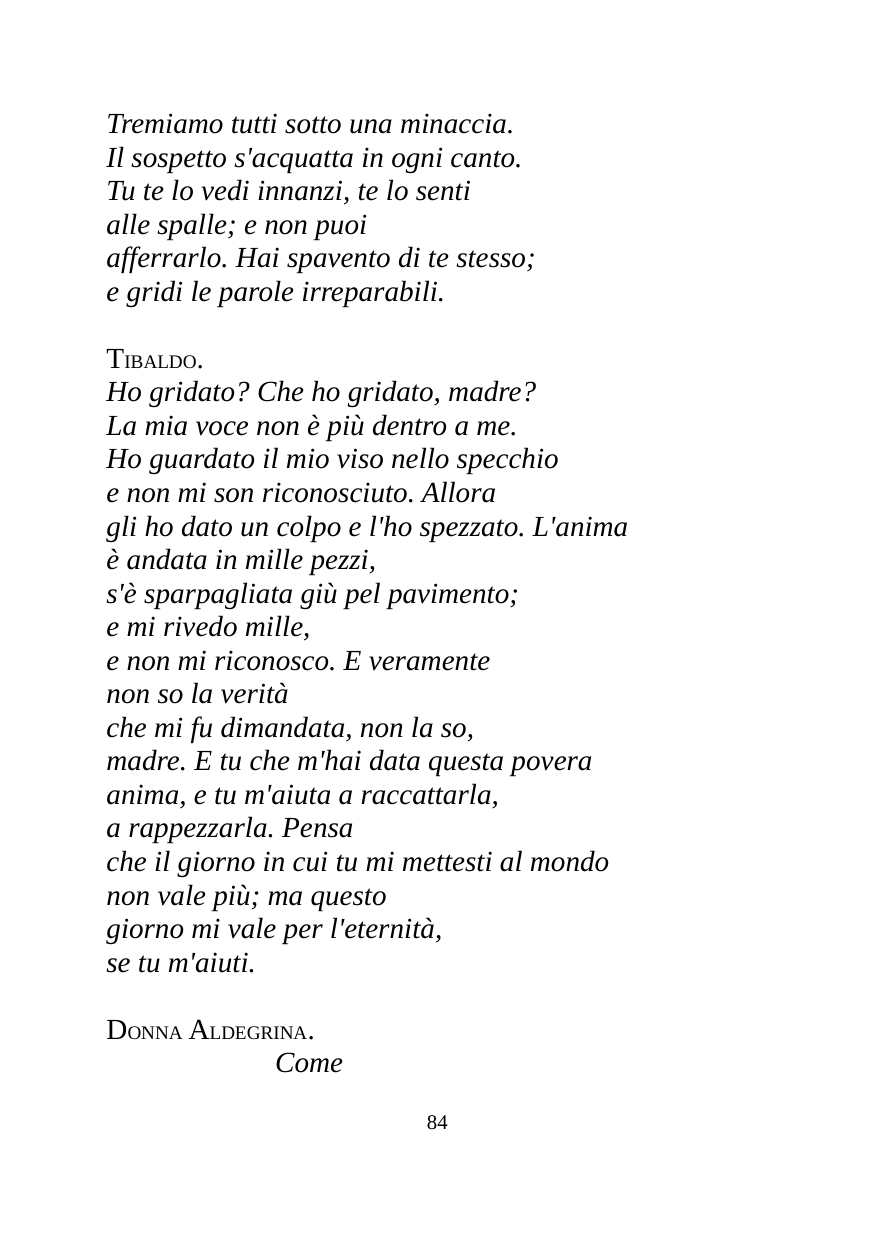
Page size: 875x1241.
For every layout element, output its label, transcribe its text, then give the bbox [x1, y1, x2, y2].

text gli ho dato un colpo e l'ho spezzato. L'anima [106, 509, 768, 542]
text Tu te lo vedi innanzi, te lo senti [106, 173, 768, 207]
text Ho guardato il mio viso nello specchio [106, 442, 768, 475]
text che il giorno in cui tu mi mettesti al mondo [106, 844, 768, 878]
text è andata in mille pezzi, [106, 542, 768, 576]
text non so la verità [106, 676, 768, 710]
text a rappezzarla. Pensa [106, 811, 768, 844]
text Ho gridato? Che ho gridato, madre? [106, 374, 768, 408]
text Tibaldo. [106, 341, 768, 374]
text non vale più; ma questo [106, 878, 768, 911]
text e gridi le parole irreparabili. [106, 274, 768, 307]
text madre. E tu che m'hai data questa povera [106, 743, 768, 777]
text Il sospetto s'acquatta in ogni canto. [106, 140, 768, 173]
text Donna Aldegrina. [106, 1012, 768, 1045]
text afferrarlo. Hai spavento di te stesso; [106, 240, 768, 274]
text e non mi son riconosciuto. Allora [106, 475, 768, 509]
text anima, e tu m'aiuta a raccattarla, [106, 777, 768, 811]
text alle spalle; e non puoi [106, 207, 768, 240]
text Come [275, 1045, 768, 1079]
text Tremiamo tutti sotto una minaccia. [106, 106, 768, 140]
text e mi rivedo mille, [106, 609, 768, 643]
text giorno mi vale per l'eternità, [106, 911, 768, 945]
text che mi fu dimandata, non la so, [106, 710, 768, 743]
text se tu m'aiuti. [106, 945, 768, 978]
text e non mi riconosco. E veramente [106, 643, 768, 676]
text s'è sparpagliata giù pel pavimento; [106, 576, 768, 609]
text La mia voce non è più dentro a me. [106, 408, 768, 442]
